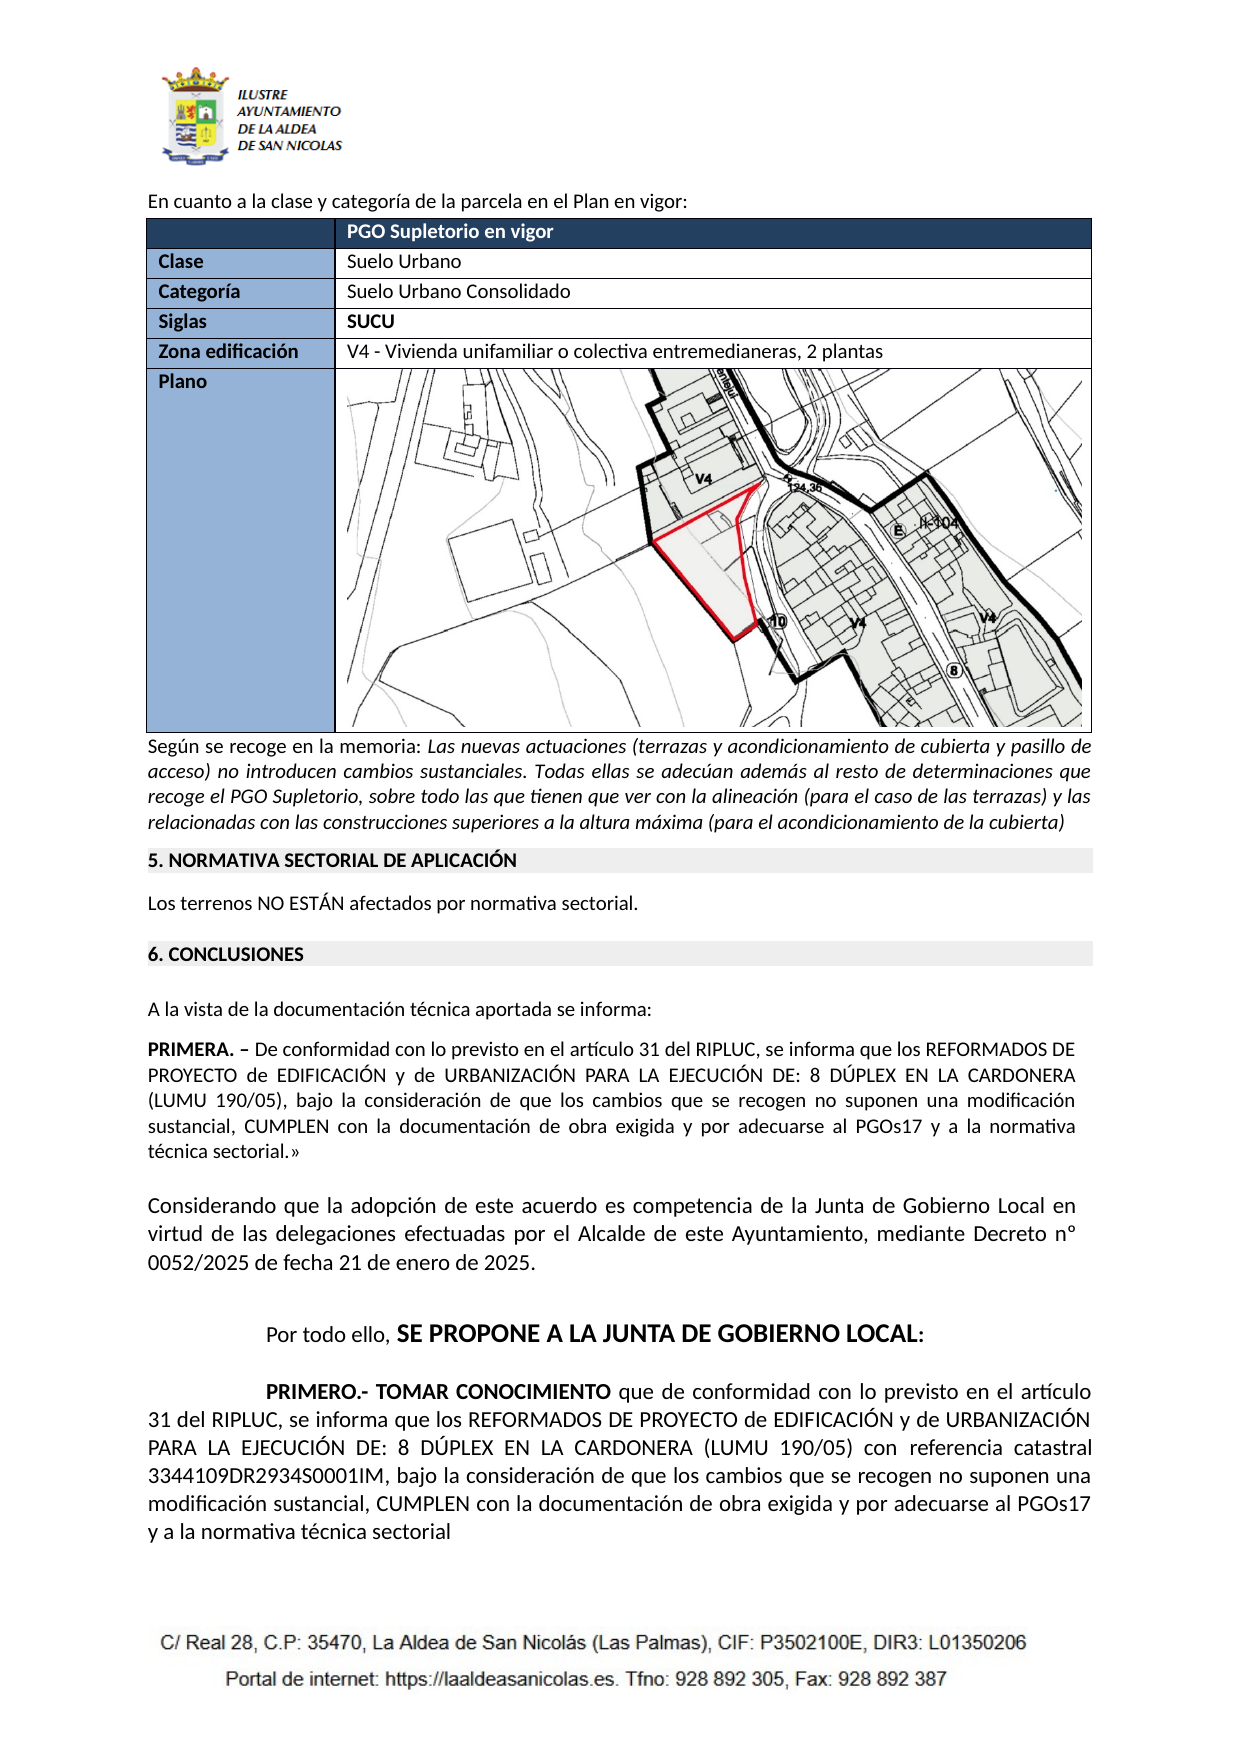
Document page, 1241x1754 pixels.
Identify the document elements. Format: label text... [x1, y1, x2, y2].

table_cell V4 - Vivienda unifamiliar o colectiva entremedianeras, 2 plantas [336, 339, 1091, 368]
table_cell [336, 369, 1091, 732]
text PRIMERO.- TOMAR CONOCIMIENTO que de conformidad con lo previsto en el artículo 31 del RIPLUC, se informa que los REFORMADOS DE PROYECTO de EDIFICACIÓN y de URBANIZACIÓN PARA LA EJECUCIÓN DE: 8 DÚPLEX EN LA CARDONERA (LUMU 190/05) con referencia catastral 3344109DR2934S0001IM, bajo la consideración de que los cambios que se recogen no suponen una modificación sustancial, CUMPLEN con la documentación de obra exigida y por adecuarse al PGOs17 y a la normativa técnica sectorial [148, 1377, 1093, 1545]
text Los terrenos NO ESTÁN afectados por normativa sectorial. [148, 891, 1093, 916]
text En cuanto a la clase y categoría de la parcela en el Plan en vigor: [148, 188, 1093, 214]
picture [347, 369, 1082, 728]
text Según se recoge en la memoria: Las nuevas actuaciones (terrazas y acondicionamiento de cubierta y pasillo de acceso) no introducen cambios sustanciales. Todas ellas se adecúan además al resto de determinaciones que recoge el PGO Supletorio, sobre todo las que tienen que ver con la alineación (para el caso de las terrazas) y las relacionadas con las construcciones superiores a la altura máxima (para el acondicionamiento de la cubierta) [148, 733, 1093, 834]
table_cell Zona edificación [147, 339, 334, 368]
table_header [147, 219, 334, 248]
table_cell Suelo Urbano [336, 249, 1091, 278]
picture [148, 59, 358, 173]
table_cell Suelo Urbano Consolidado [336, 279, 1091, 308]
picture [148, 1626, 1034, 1695]
table_cell Clase [147, 249, 334, 278]
text Por todo ello, SE PROPONE A LA JUNTA DE GOBIERNO LOCAL: [148, 1316, 1078, 1349]
table_cell SUCU [336, 309, 1091, 338]
subtitle 5. NORMATIVA SECTORIAL DE APLICACIÓN [148, 848, 1093, 873]
table_cell Categoría [147, 279, 334, 308]
table_header PGO Supletorio en vigor [336, 219, 1091, 248]
subtitle 6. CONCLUSIONES [148, 941, 1093, 966]
text A la vista de la documentación técnica aportada se informa: [148, 996, 1093, 1021]
table_cell Siglas [147, 309, 334, 338]
table_cell Plano [147, 369, 334, 732]
text Considerando que la adopción de este acuerdo es competencia de la Junta de Gobierno Local en virtud de las delegaciones efectuadas por el Alcalde de este Ayuntamiento, mediante Decreto nº 0052/2025 de fecha 21 de enero de 2025. [148, 1192, 1078, 1276]
text PRIMERA. – De conformidad con lo previsto en el artículo 31 del RIPLUC, se informa que los REFORMADOS DE PROYECTO de EDIFICACIÓN y de URBANIZACIÓN PARA LA EJECUCIÓN DE: 8 DÚPLEX EN LA CARDONERA (LUMU 190/05), bajo la consideración de que los cambios que se recogen no suponen una modificación sustancial, CUMPLEN con la documentación de obra exigida y por adecuarse al PGOs17 y a la normativa técnica sectorial.» [148, 1037, 1078, 1164]
